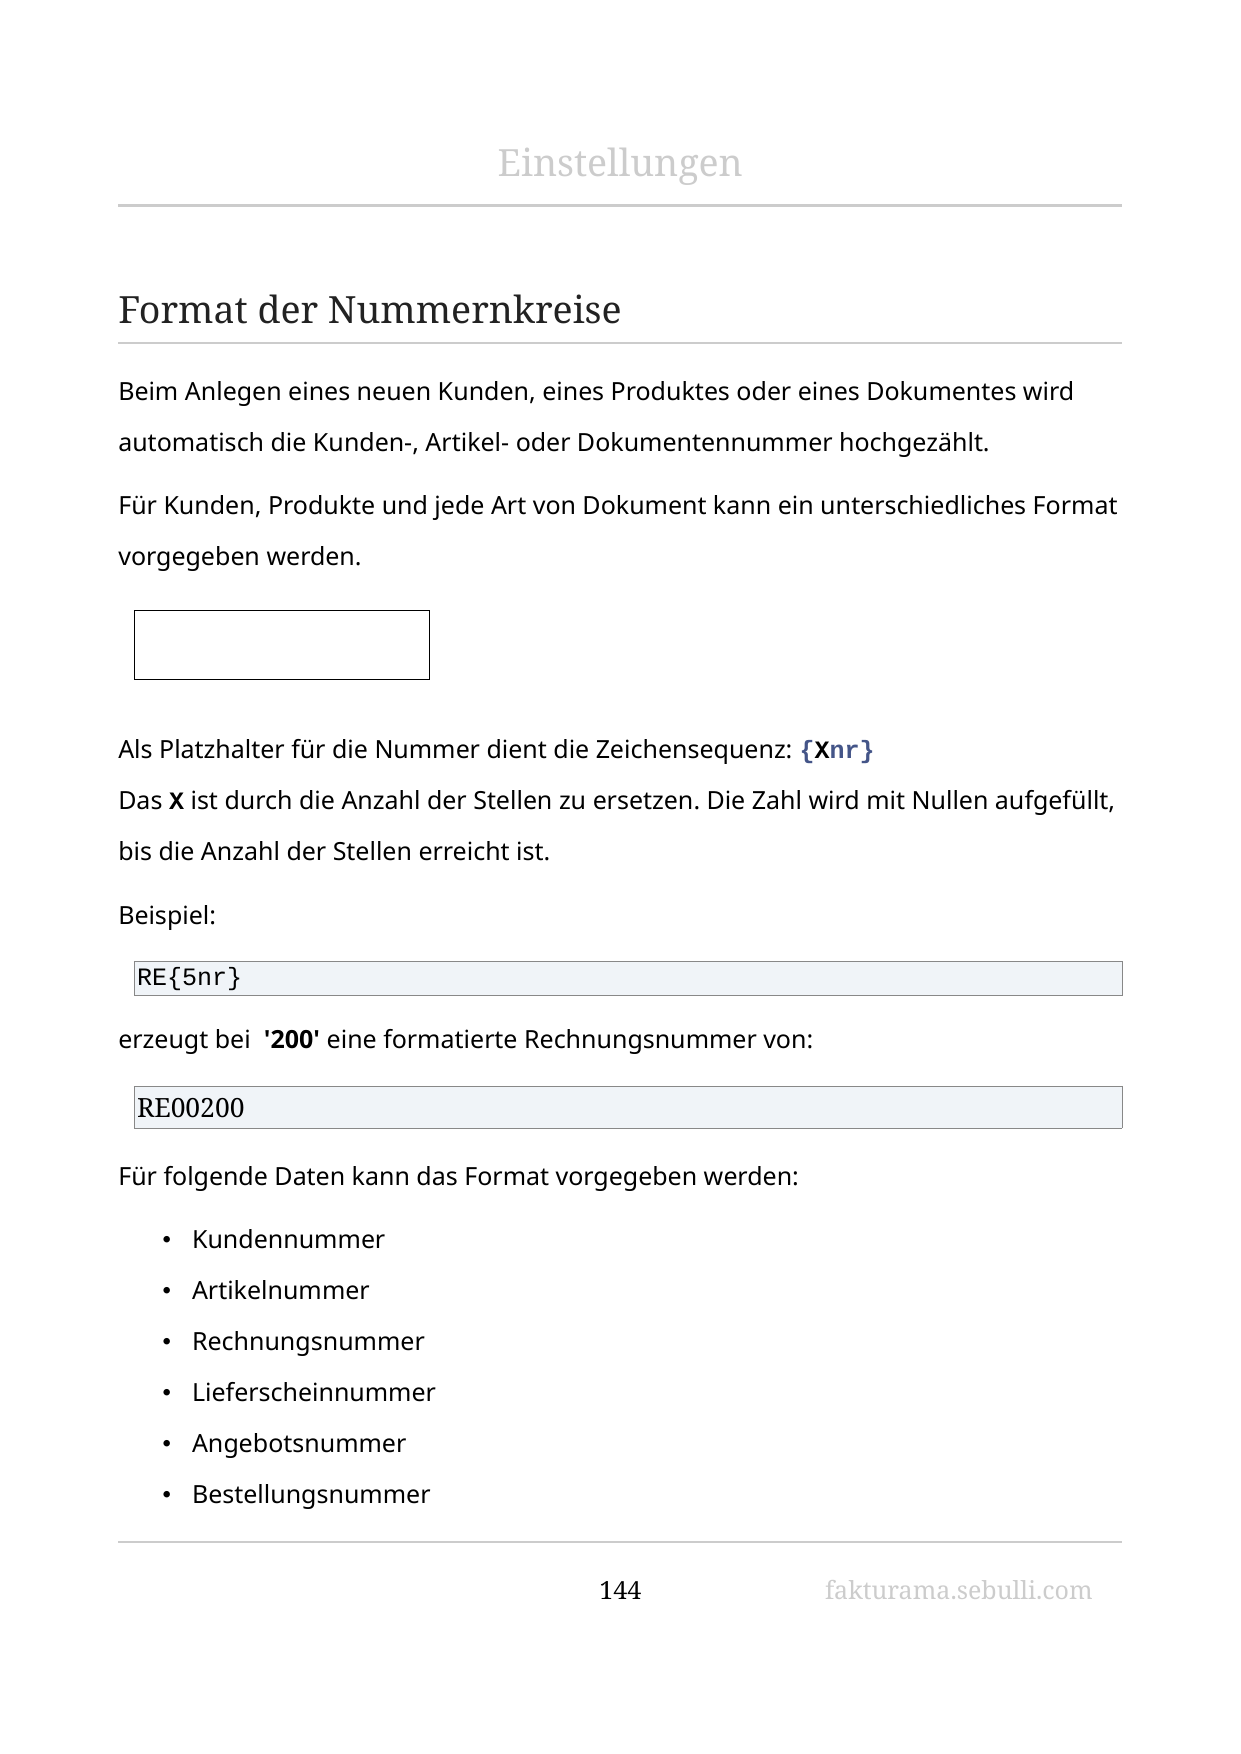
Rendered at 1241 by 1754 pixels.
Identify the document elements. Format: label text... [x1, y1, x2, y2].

list Angebotsnummer [162, 1426, 1122, 1460]
text Für folgende Daten kann das Format vorgegeben werden: [118, 1158, 1122, 1192]
text RE00200 [135, 1087, 1122, 1128]
list Lieferscheinnummer [162, 1375, 1122, 1409]
list Rechnungsnummer [162, 1324, 1122, 1358]
text RE{5nr} [135, 962, 1122, 995]
subtitle Format der Nummernkreise [118, 283, 1122, 342]
list Kundennummer [162, 1222, 1122, 1256]
list Bestellungsnummer [162, 1477, 1122, 1511]
text Als Platzhalter für die Nummer dient die Zeichensequenz: {Xnr} Das X ist durch die Anzahl der Stellen zu ersetzen. Die Zahl wird mit Nullen aufgefüllt, bis die Anzahl der Stellen erreicht ist. [118, 732, 1122, 868]
text Für Kunden, Produkte und jede Art von Dokument kann ein unterschiedliches Format vorgegeben werden. [118, 488, 1122, 573]
text Beispiel: [118, 898, 1122, 932]
text Beim Anlegen eines neuen Kunden, eines Produktes oder eines Dokumentes wird automatisch die Kunden-, Artikel- oder Dokumentennummer hochgezählt. [118, 373, 1122, 458]
text erzeugt bei '200' eine formatierte Rechnungsnummer von: [118, 1022, 1122, 1056]
list Artikelnummer [162, 1273, 1122, 1307]
